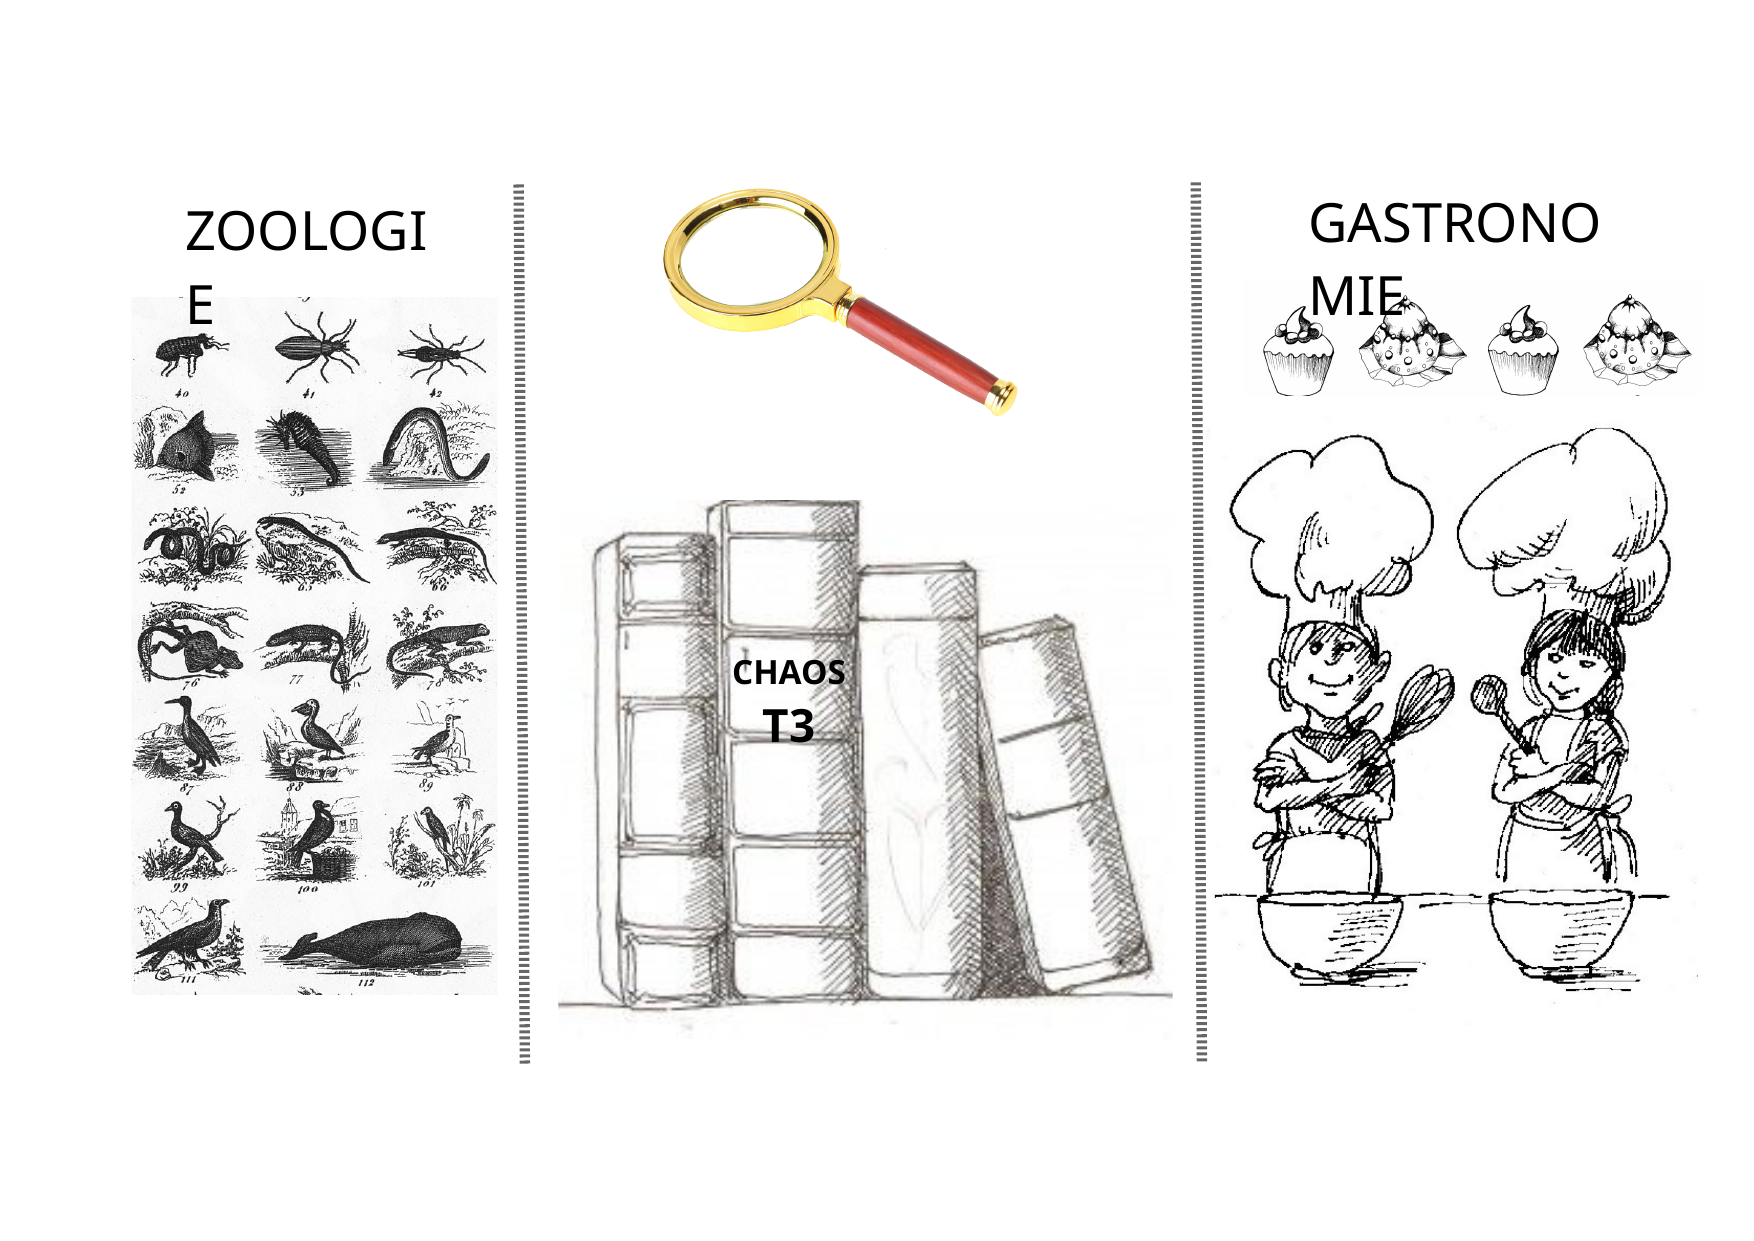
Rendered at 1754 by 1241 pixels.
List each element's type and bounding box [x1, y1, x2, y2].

picture [131, 297, 498, 995]
picture [558, 500, 1173, 1039]
picture [1385, 278, 1702, 288]
picture [1321, 278, 1344, 288]
picture [1243, 278, 1313, 288]
picture [657, 115, 1023, 481]
picture [1195, 406, 1698, 1033]
picture [1352, 278, 1364, 288]
picture [1369, 278, 1380, 288]
